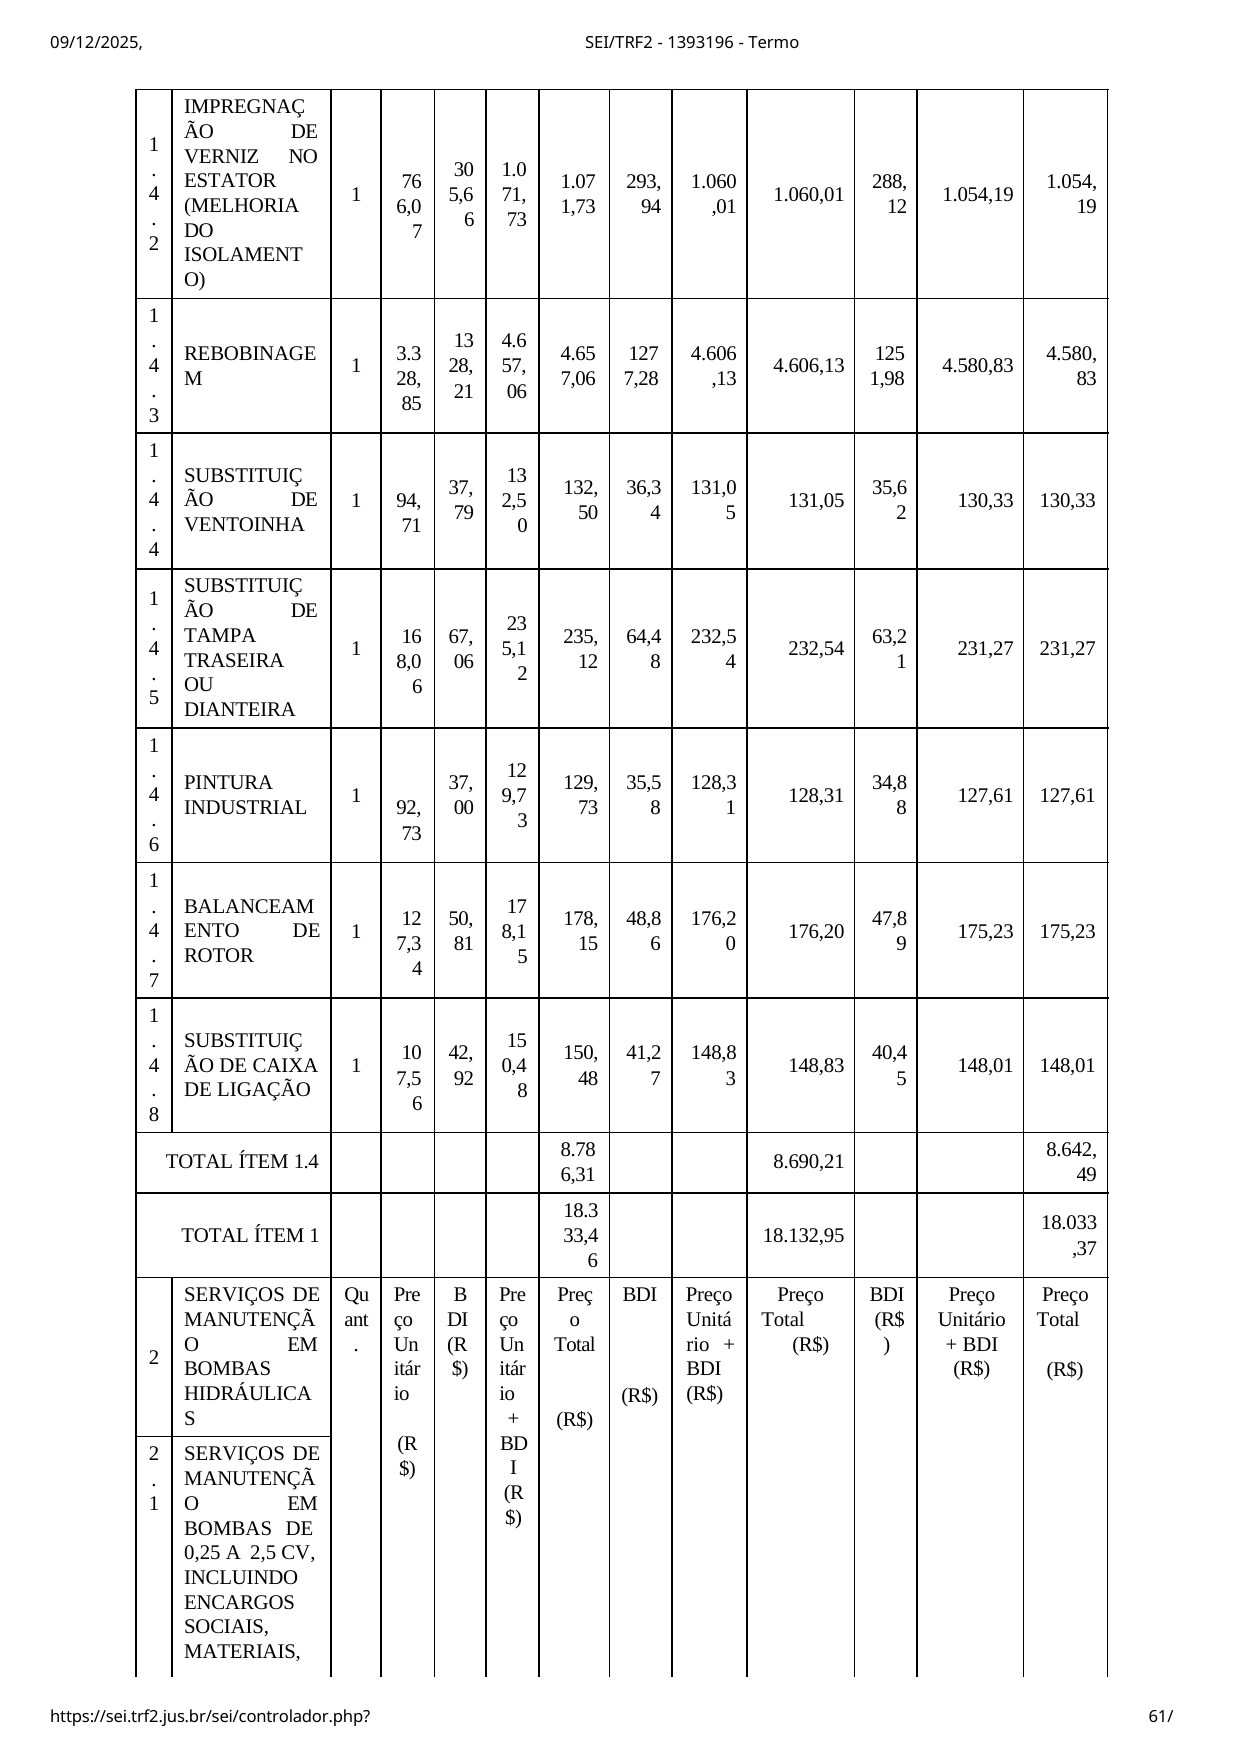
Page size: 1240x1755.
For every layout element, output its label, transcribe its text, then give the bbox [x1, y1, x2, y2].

table_cell [332, 1194, 380, 1277]
table_cell 42, 92 [435, 999, 485, 1131]
table_cell [487, 1194, 538, 1277]
table_cell 231,27 [1024, 570, 1107, 727]
table_cell 1 . 4 . 3 [137, 299, 171, 432]
table_cell 92, 73 [382, 729, 434, 861]
table_cell 127,61 [918, 729, 1023, 861]
table_cell 64,4 8 [610, 570, 671, 727]
table_cell 8.642, 49 [1024, 1133, 1107, 1192]
table_cell 1 [332, 729, 380, 861]
table_cell 1 [332, 999, 380, 1131]
table_cell Preço Unitário + BDI (R$) [918, 1278, 1023, 1677]
table_cell SERVIÇOS DE MANUTENÇÃ O EM BOMBAS DE 0,25 A 2,5 CV, INCLUINDO ENCARGOS SOCIAIS, MATERIAIS, [173, 1437, 330, 1677]
table_cell Preço Unitá rio + BDI (R$) [673, 1278, 746, 1677]
table_cell 1 . 4 . 5 [137, 570, 171, 727]
table_cell [673, 1194, 746, 1277]
table_cell 2 [137, 1278, 171, 1436]
table_cell [918, 1194, 1023, 1277]
table_cell 50, 81 [435, 863, 485, 997]
table_cell 10 7,5 6 [382, 999, 434, 1131]
table_cell 175,23 [1024, 863, 1107, 997]
table_cell 128,3 1 [673, 729, 746, 861]
table_cell 128,31 [748, 729, 854, 861]
table_cell 125 1,98 [855, 299, 916, 432]
table_cell 47,8 9 [855, 863, 916, 997]
table_cell 127 7,28 [610, 299, 671, 432]
table_cell 175,23 [918, 863, 1023, 997]
table_cell 176,20 [748, 863, 854, 997]
table_cell B DI (R $) [435, 1278, 485, 1677]
table_cell [855, 1133, 916, 1192]
table_cell 4.606,13 [748, 299, 854, 432]
table_cell 1 [332, 299, 380, 432]
table_header 1 . 4 . 2 [137, 90, 171, 298]
table_cell 8.690,21 [748, 1133, 854, 1192]
table_header 1.07 1,73 [540, 90, 609, 298]
table_cell 148,01 [918, 999, 1023, 1131]
table_cell Pre ço Un itár io (R $) [382, 1278, 434, 1677]
table_cell SERVIÇOS DE MANUTENÇÃ O EM BOMBAS HIDRÁULICA S [173, 1278, 330, 1436]
table_cell 12 9,7 3 [487, 729, 538, 861]
table_cell 17 8,1 5 [487, 863, 538, 997]
table_cell 18.033 ,37 [1024, 1194, 1107, 1277]
table_cell [610, 1133, 671, 1192]
table_cell 15 0,4 8 [487, 999, 538, 1131]
table_cell [382, 1133, 434, 1192]
table_cell TOTAL ÍTEM 1.4 [137, 1133, 330, 1192]
table_cell 148,83 [748, 999, 854, 1131]
table_cell 35,5 8 [610, 729, 671, 861]
table_cell SUBSTITUIÇ ÃO DE VENTOINHA [173, 434, 330, 568]
table_cell 18.132,95 [748, 1194, 854, 1277]
table_header 1 [332, 90, 380, 298]
table_cell 232,5 4 [673, 570, 746, 727]
table_cell [610, 1194, 671, 1277]
table_cell 2 . 1 [137, 1437, 171, 1677]
table_cell 16 8,0 6 [382, 570, 434, 727]
table_cell Preço Total (R$) [748, 1278, 854, 1677]
table_cell 34,8 8 [855, 729, 916, 861]
table_cell 4.65 7,06 [540, 299, 609, 432]
table_cell 232,54 [748, 570, 854, 727]
table_cell 4.580, 83 [1024, 299, 1107, 432]
table_cell 131,05 [748, 434, 854, 568]
table_cell [435, 1194, 485, 1277]
table_cell 36,3 4 [610, 434, 671, 568]
table_cell 132, 50 [540, 434, 609, 568]
table_cell 1 . 4 . 8 [137, 999, 171, 1131]
table_cell 130,33 [918, 434, 1023, 568]
table_cell BALANCEAM ENTO DE ROTOR [173, 863, 330, 997]
table_cell 40,4 5 [855, 999, 916, 1131]
table_cell 176,2 0 [673, 863, 746, 997]
table_cell 13 2,5 0 [487, 434, 538, 568]
table_cell Pre ço Un itár io + BD I (R $) [487, 1278, 538, 1677]
table_cell TOTAL ÍTEM 1 [137, 1194, 330, 1277]
table_cell 231,27 [918, 570, 1023, 727]
table_cell 48,8 6 [610, 863, 671, 997]
table_header 1.054, 19 [1024, 90, 1107, 298]
table_cell [855, 1194, 916, 1277]
table_cell 4.580,83 [918, 299, 1023, 432]
table_header 288, 12 [855, 90, 916, 298]
table_cell 8.78 6,31 [540, 1133, 609, 1192]
table_cell 129, 73 [540, 729, 609, 861]
table_cell [435, 1133, 485, 1192]
table_cell 1 . 4 . 6 [137, 729, 171, 861]
table_cell 130,33 [1024, 434, 1107, 568]
table_cell [382, 1194, 434, 1277]
table_cell Qu ant . [332, 1278, 380, 1677]
table_cell PINTURA INDUSTRIAL [173, 729, 330, 861]
table_cell 4.6 57, 06 [487, 299, 538, 432]
table_cell 148,8 3 [673, 999, 746, 1131]
table_cell REBOBINAGE M [173, 299, 330, 432]
table_header 1.0 71, 73 [487, 90, 538, 298]
table_cell [673, 1133, 746, 1192]
table_cell 235, 12 [540, 570, 609, 727]
table_cell 41,2 7 [610, 999, 671, 1131]
table_header 1.060,01 [748, 90, 854, 298]
table_cell SUBSTITUIÇ ÃO DE TAMPA TRASEIRA OU DIANTEIRA [173, 570, 330, 727]
table_cell 94, 71 [382, 434, 434, 568]
table_header 293, 94 [610, 90, 671, 298]
table_cell Preç o Total (R$) [540, 1278, 609, 1677]
table_cell 1 [332, 863, 380, 997]
table_cell 1 . 4 . 4 [137, 434, 171, 568]
table_cell 127,61 [1024, 729, 1107, 861]
table_cell 37, 00 [435, 729, 485, 861]
table_cell 63,2 1 [855, 570, 916, 727]
table_cell SUBSTITUIÇ ÃO DE CAIXA DE LIGAÇÃO [173, 999, 330, 1131]
table_cell 1 [332, 434, 380, 568]
table_cell BDI (R$ ) [855, 1278, 916, 1677]
table_cell [332, 1133, 380, 1192]
table_header IMPREGNAÇ ÃO DE VERNIZ NO ESTATOR (MELHORIA DO ISOLAMENT O) [173, 90, 330, 298]
table_cell 131,0 5 [673, 434, 746, 568]
table_cell 4.606 ,13 [673, 299, 746, 432]
table_cell 37, 79 [435, 434, 485, 568]
table_cell 23 5,1 2 [487, 570, 538, 727]
table_header 1.060 ,01 [673, 90, 746, 298]
table_cell 35,6 2 [855, 434, 916, 568]
table_cell 3.3 28, 85 [382, 299, 434, 432]
table_cell 178, 15 [540, 863, 609, 997]
table_cell 1 [332, 570, 380, 727]
table_header 76 6,0 7 [382, 90, 434, 298]
table_cell 1 . 4 . 7 [137, 863, 171, 997]
table_cell 148,01 [1024, 999, 1107, 1131]
table_cell Preço Total (R$) [1024, 1278, 1107, 1677]
table_cell [918, 1133, 1023, 1192]
table_cell 150, 48 [540, 999, 609, 1131]
table_cell 18.3 33,4 6 [540, 1194, 609, 1277]
table_cell BDI (R$) [610, 1278, 671, 1677]
table_cell 13 28, 21 [435, 299, 485, 432]
table_cell [487, 1133, 538, 1192]
table_cell 67, 06 [435, 570, 485, 727]
table_header 1.054,19 [918, 90, 1023, 298]
table_cell 12 7,3 4 [382, 863, 434, 997]
table_header 30 5,6 6 [435, 90, 485, 298]
